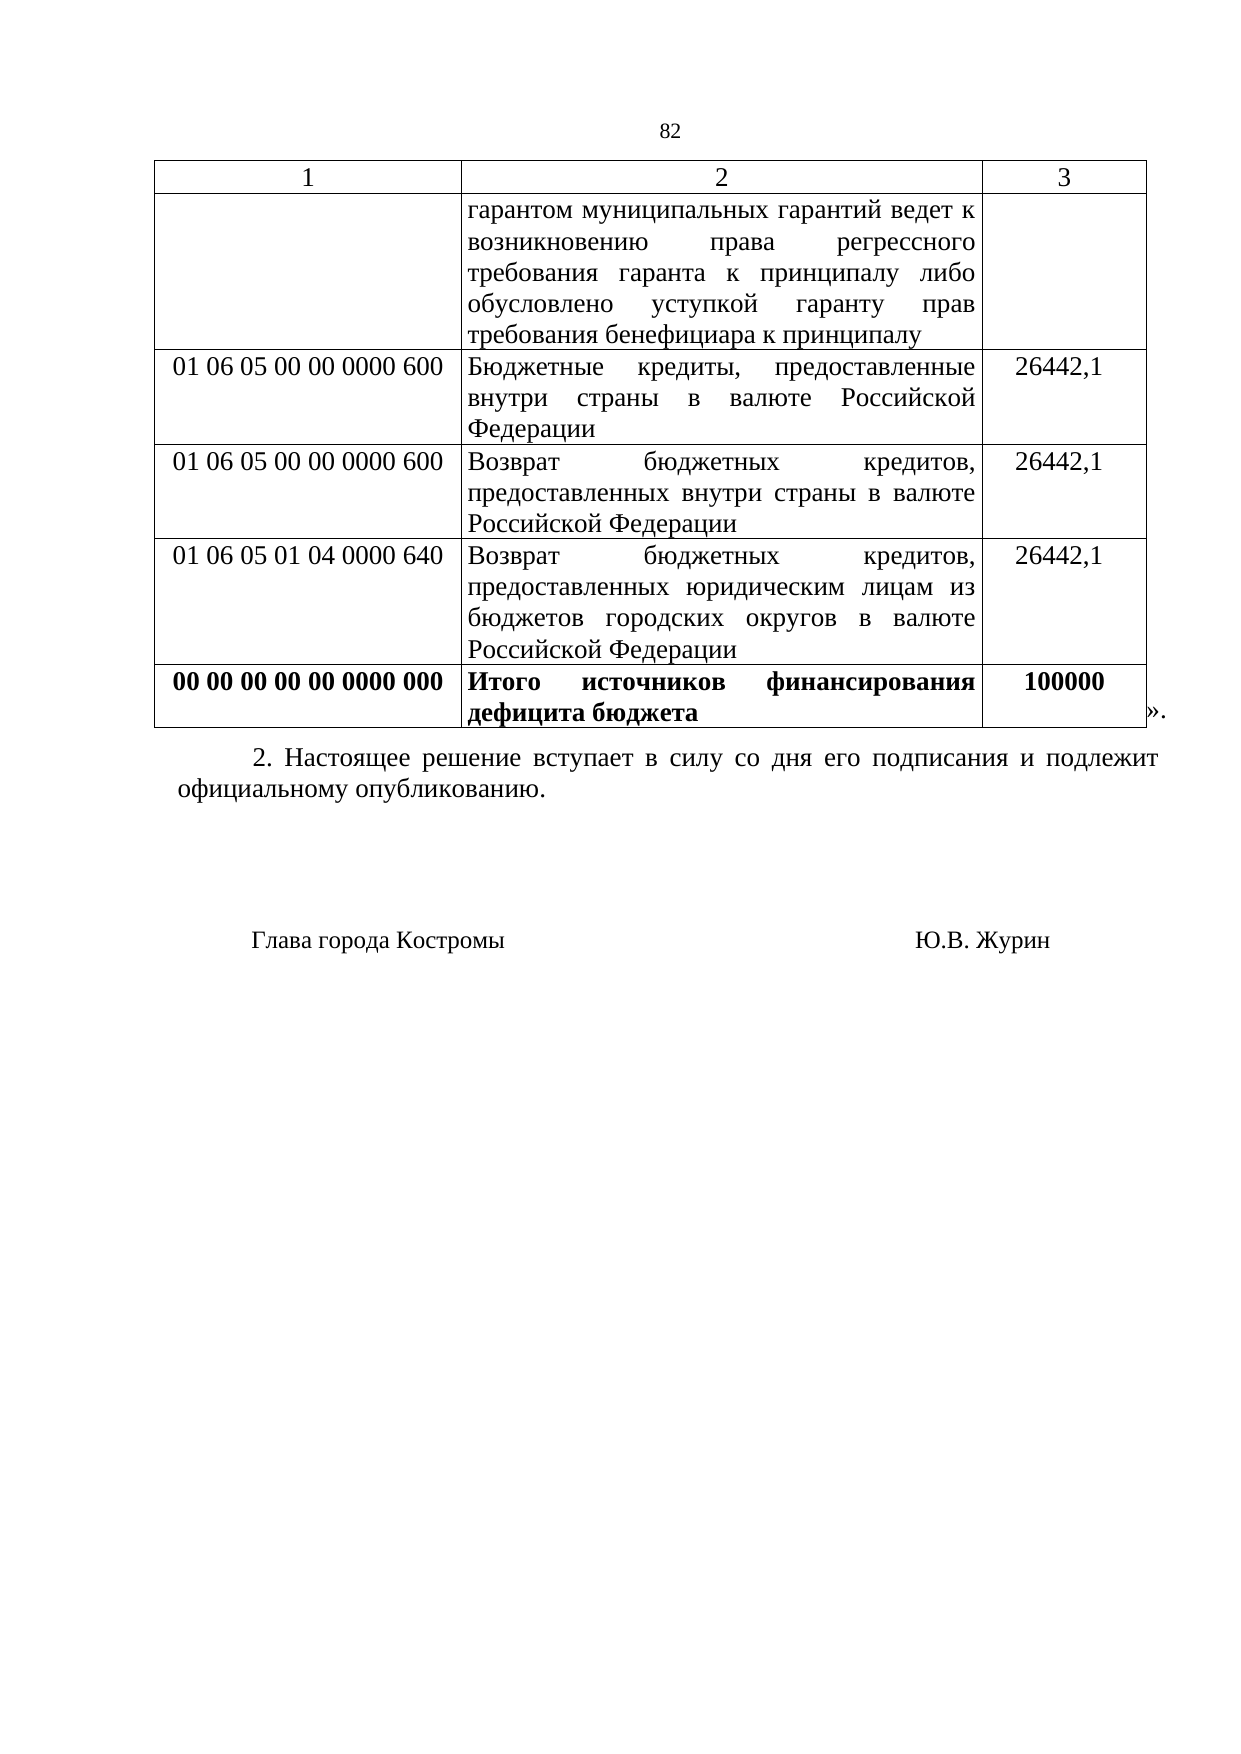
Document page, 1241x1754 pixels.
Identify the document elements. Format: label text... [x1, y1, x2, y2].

table_header 1 [155, 161, 461, 192]
table_cell [983, 194, 1146, 349]
table_cell 00 00 00 00 00 0000 000 [155, 665, 461, 727]
text Глава города Костромы Ю.В. Журин [177, 925, 1163, 954]
table_cell 01 06 05 00 00 0000 600 [155, 445, 461, 538]
table_cell 01 06 05 00 00 0000 600 [155, 350, 461, 444]
table_cell 100000 [983, 665, 1146, 727]
table_cell 26442,1 [983, 539, 1146, 664]
table_header 3 [983, 161, 1146, 192]
table_cell Возврат бюджетных кредитов, предоставленных юридическим лицам из бюджетов городских округов в валюте Российской Федерации [462, 539, 982, 664]
table_header 2 [462, 161, 982, 192]
table_cell 26442,1 [983, 445, 1146, 538]
table_cell Возврат бюджетных кредитов, предоставленных внутри страны в валюте Российской Федерации [462, 445, 982, 538]
table_cell 01 06 05 01 04 0000 640 [155, 539, 461, 664]
table_cell Бюджетные кредиты, предоставленные внутри страны в валюте Российской Федерации [462, 350, 982, 444]
table_header [1147, 160, 1211, 192]
table_cell [155, 194, 461, 349]
table_cell гарантом муниципальных гарантий ведет к возникновению права регрессного требования гаранта к принципалу либо обусловлено уступкой гаранту прав требования бенефициара к принципалу [462, 194, 982, 349]
table_cell 26442,1 [983, 350, 1146, 444]
table_cell [1147, 538, 1211, 664]
table_cell Итого источников финансирования дефицита бюджета [462, 665, 982, 727]
table_cell [1147, 193, 1211, 349]
table_cell [1147, 444, 1211, 538]
table_cell ». [1147, 664, 1211, 727]
text 2. Настоящее решение вступает в силу со дня его подписания и подлежит официальному опубликованию. [177, 741, 1160, 803]
table_cell [1147, 349, 1211, 444]
